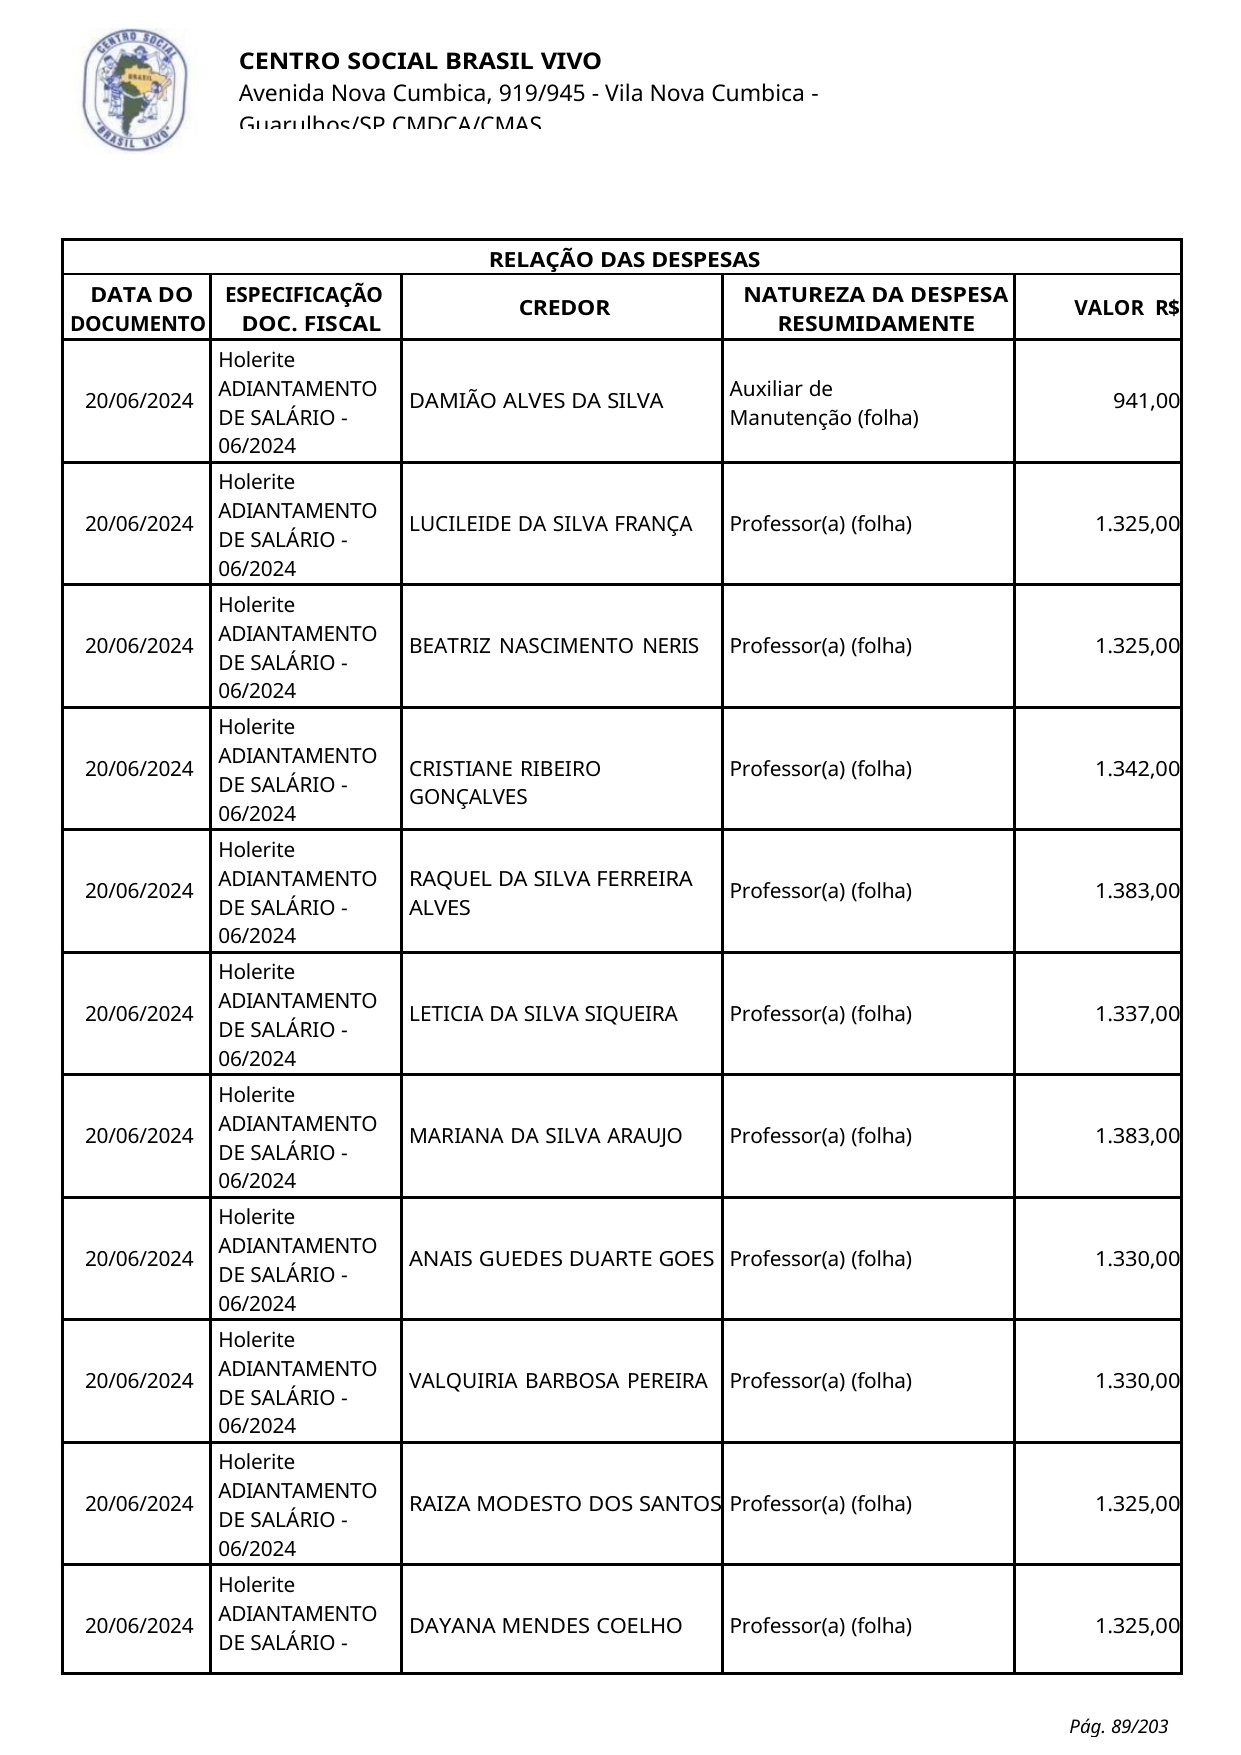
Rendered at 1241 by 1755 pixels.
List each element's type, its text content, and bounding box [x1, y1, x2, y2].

table_cell 1.330,00 [1016, 1199, 1180, 1318]
table_cell 20/06/2024 [64, 709, 209, 828]
table_cell LETICIA DA SILVA SIQUEIRA [403, 954, 721, 1073]
table_cell 20/06/2024 [64, 1076, 209, 1196]
table_cell 20/06/2024 [64, 464, 209, 583]
table_cell Professor(a) (folha) [724, 831, 1013, 951]
table_cell 20/06/2024 [64, 1199, 209, 1318]
table_cell DATA DO DOCUMENTO [64, 275, 209, 338]
table_cell LUCILEIDE DA SILVA FRANÇA [403, 464, 721, 583]
table_cell Holerite ADIANTAMENTO DE SALÁRIO - 06/2024 [212, 1444, 400, 1563]
table_cell 1.330,00 [1016, 1321, 1180, 1441]
table_cell Holerite ADIANTAMENTO DE SALÁRIO - 06/2024 [212, 586, 400, 706]
table_cell 20/06/2024 [64, 1444, 209, 1563]
table_cell MARIANA DA SILVA ARAUJO [403, 1076, 721, 1196]
table_cell Professor(a) (folha) [724, 954, 1013, 1073]
table_cell 20/06/2024 [64, 586, 209, 706]
table_cell ESPECIFICAÇÃO DOC. FISCAL [212, 275, 400, 338]
table_cell Professor(a) (folha) [724, 1566, 1013, 1672]
table_cell 1.325,00 [1016, 586, 1180, 706]
table_cell DAMIÃO ALVES DA SILVA [403, 341, 721, 461]
table_cell Holerite ADIANTAMENTO DE SALÁRIO - 06/2024 [212, 341, 400, 461]
table_cell Professor(a) (folha) [724, 1076, 1013, 1196]
table_cell 1.342,00 [1016, 709, 1180, 828]
table_cell 20/06/2024 [64, 1321, 209, 1441]
table_cell Holerite ADIANTAMENTO DE SALÁRIO - 06/2024 [212, 1199, 400, 1318]
table_cell VALQUIRIA BARBOSA PEREIRA [403, 1321, 721, 1441]
table_cell BEATRIZ NASCIMENTO NERIS [403, 586, 721, 706]
table_cell DAYANA MENDES COELHO [403, 1566, 721, 1672]
table_cell RAQUEL DA SILVA FERREIRA ALVES [403, 831, 721, 951]
table_cell 20/06/2024 [64, 954, 209, 1073]
table_cell Holerite ADIANTAMENTO DE SALÁRIO - 06/2024 [212, 1076, 400, 1196]
table_cell 1.383,00 [1016, 1076, 1180, 1196]
table_cell CRISTIANE RIBEIRO GONÇALVES [403, 709, 721, 828]
table_cell Professor(a) (folha) [724, 709, 1013, 828]
table_cell Professor(a) (folha) [724, 586, 1013, 706]
table_cell Holerite ADIANTAMENTO DE SALÁRIO - 06/2024 [212, 464, 400, 583]
table_cell NATUREZA DA DESPESA RESUMIDAMENTE [724, 275, 1013, 338]
table_cell 1.325,00 [1016, 1566, 1180, 1672]
table_cell Holerite ADIANTAMENTO DE SALÁRIO - 06/2024 [212, 954, 400, 1073]
table_header RELAÇÃO DAS DESPESAS [64, 241, 1180, 273]
table_cell Auxiliar de Manutenção (folha) [724, 341, 1013, 461]
table_cell 20/06/2024 [64, 341, 209, 461]
table_cell 1.325,00 [1016, 1444, 1180, 1563]
table_cell 941,00 [1016, 341, 1180, 461]
table_cell Holerite ADIANTAMENTO DE SALÁRIO [212, 1566, 400, 1672]
table_cell Holerite ADIANTAMENTO DE SALÁRIO - 06/2024 [212, 831, 400, 951]
table_cell Professor(a) (folha) [724, 464, 1013, 583]
table_cell Holerite ADIANTAMENTO DE SALÁRIO - 06/2024 [212, 709, 400, 828]
table_cell RAIZA MODESTO DOS SANTOS [403, 1444, 721, 1563]
table_cell 1.325,00 [1016, 464, 1180, 583]
table_cell ANAIS GUEDES DUARTE GOES [403, 1199, 721, 1318]
table_cell 20/06/2024 [64, 1566, 209, 1672]
table_cell VALOR R$ [1016, 275, 1180, 338]
table_cell CREDOR [403, 275, 721, 338]
table_cell Professor(a) (folha) [724, 1199, 1013, 1318]
table_cell Holerite ADIANTAMENTO DE SALÁRIO - 06/2024 [212, 1321, 400, 1441]
table_cell Professor(a) (folha) [724, 1444, 1013, 1563]
table_cell Professor(a) (folha) [724, 1321, 1013, 1441]
table_cell 1.383,00 [1016, 831, 1180, 951]
table_cell 20/06/2024 [64, 831, 209, 951]
table_cell 1.337,00 [1016, 954, 1180, 1073]
